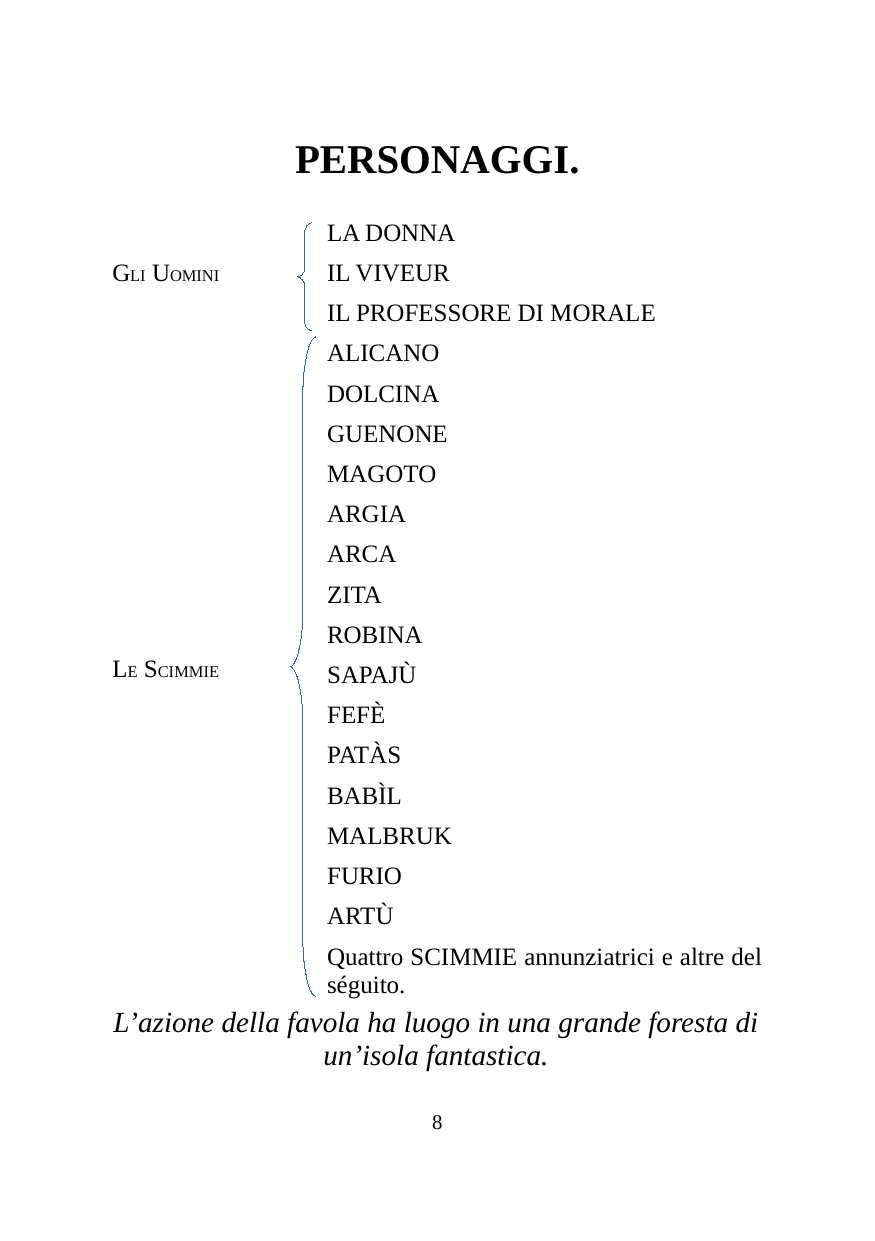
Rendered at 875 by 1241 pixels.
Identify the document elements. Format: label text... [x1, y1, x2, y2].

table_header LA DONNA [321, 212, 768, 252]
table_cell FEFÈ [321, 695, 768, 735]
table_cell ALICANO [321, 333, 768, 373]
table_cell SAPAJÙ [321, 655, 768, 695]
table_cell FURIO [321, 856, 768, 896]
table_cell ARCA [321, 534, 768, 574]
table_cell ARTÙ [321, 896, 768, 936]
table_cell IL PROFESSORE DI MORALE [321, 293, 768, 333]
table_header [269, 212, 321, 333]
table_cell DOLCINA [321, 373, 768, 413]
table_cell IL VIVEUR [321, 253, 768, 293]
table_cell Le Scimmie [106, 333, 269, 1005]
table_header Gli Uomini [106, 212, 269, 333]
table_cell ROBINA [321, 614, 768, 654]
text L’azione della favola ha luogo in una grande foresta di un’isola fantastica. [106, 1005, 768, 1072]
subtitle PERSONAGGI. [106, 136, 768, 183]
table_cell MALBRUK [321, 815, 768, 856]
table_cell MAGOTO [321, 454, 768, 494]
table_cell ZITA [321, 574, 768, 614]
table_cell [269, 333, 321, 1005]
table_cell Quattro SCIMMIE annunziatrici e altre del séguito. [321, 936, 768, 1005]
table_cell GUENONE [321, 413, 768, 453]
table_cell ARGIA [321, 494, 768, 534]
table_cell BABÌL [321, 775, 768, 815]
table_cell PATÀS [321, 735, 768, 775]
